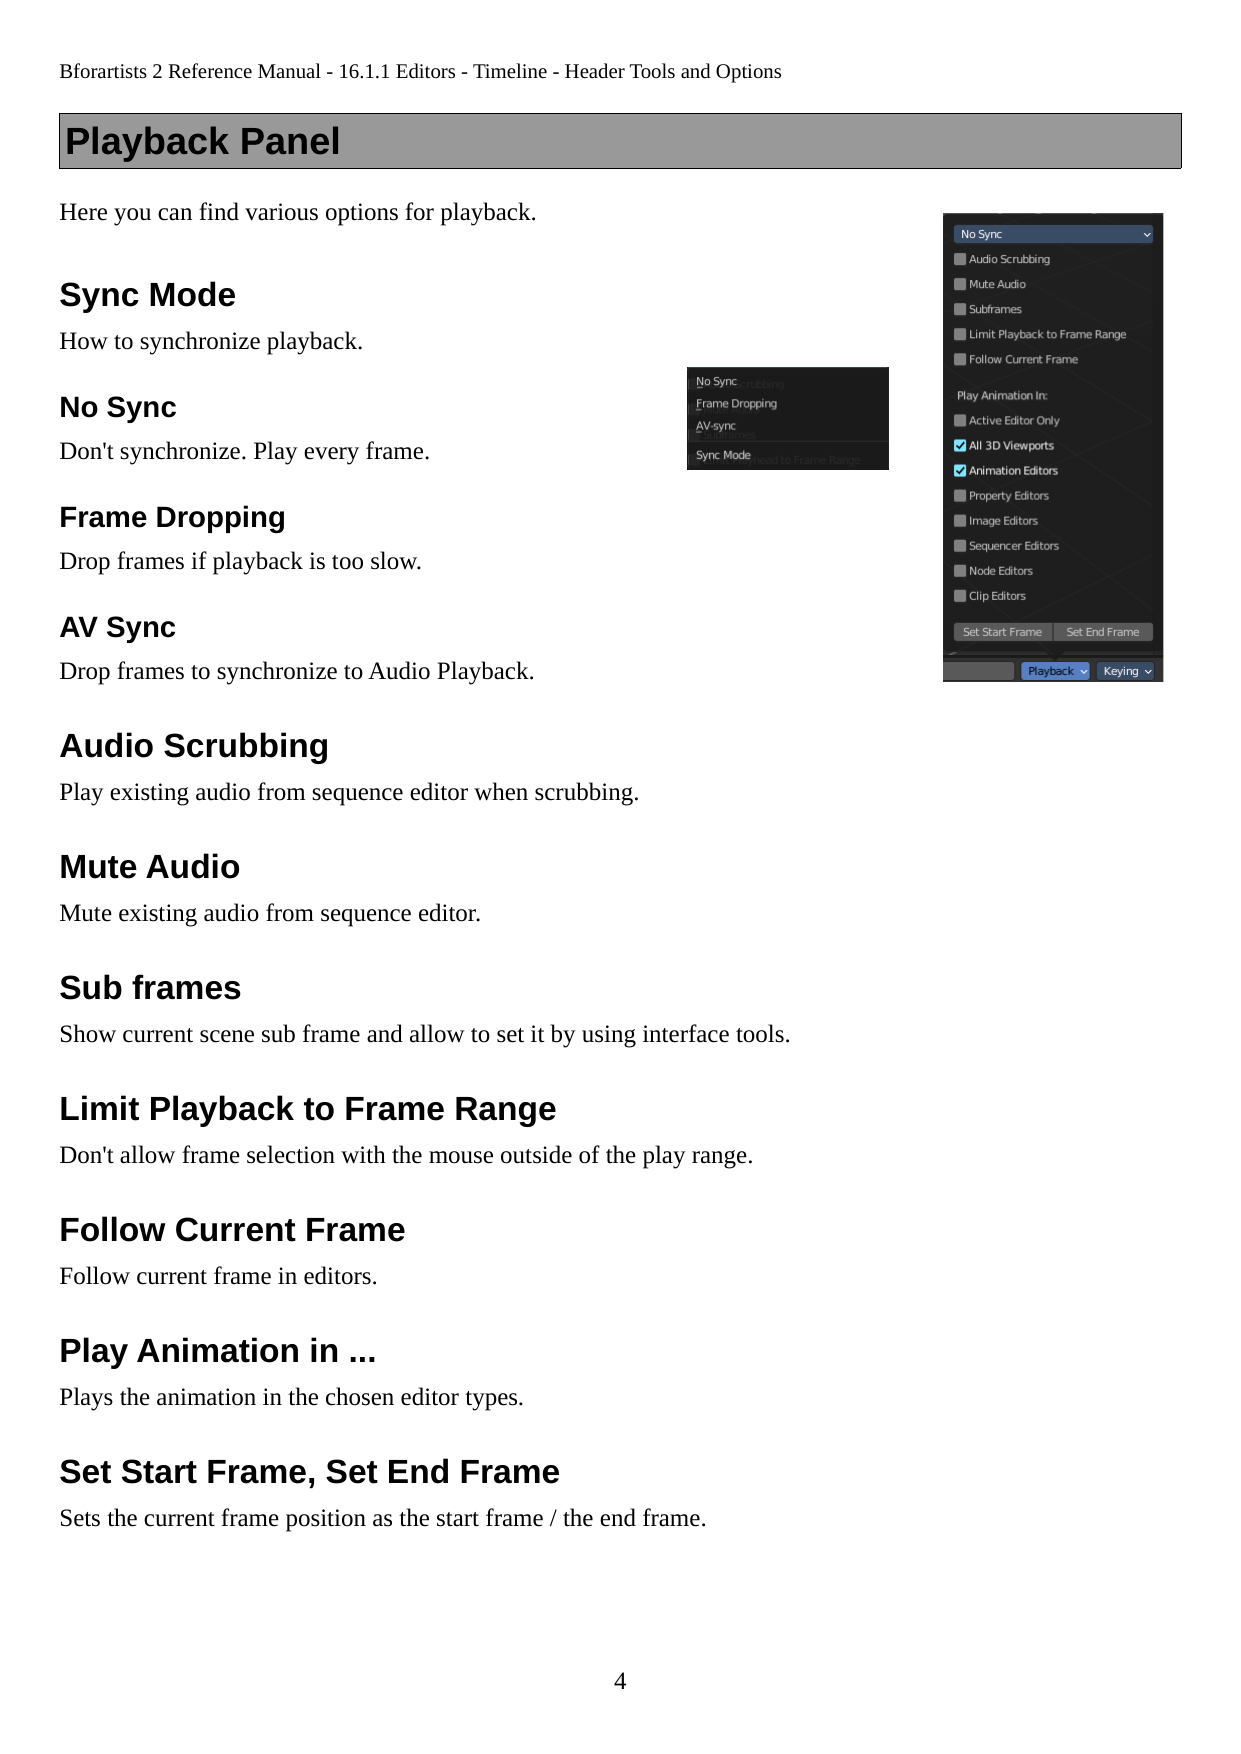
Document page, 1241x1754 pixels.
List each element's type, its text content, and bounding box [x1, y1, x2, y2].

subtitle Follow Current Frame [59, 1210, 1181, 1248]
text How to synchronize playback. [59, 326, 943, 355]
text Drop frames to synchronize to Audio Playback. [59, 656, 1181, 684]
subtitle [1164, 500, 1181, 533]
subtitle Mute Audio [59, 847, 1181, 885]
subtitle Sync Mode [59, 275, 943, 314]
subtitle [1164, 275, 1181, 314]
text Mute existing audio from sequence editor. [59, 898, 1181, 927]
text Play existing audio from sequence editor when scrubbing. [59, 777, 1181, 806]
text Drop frames if playback is too slow. [59, 546, 943, 575]
subtitle Frame Dropping [59, 500, 943, 533]
text Don't allow frame selection with the mouse outside of the play range. [59, 1140, 1181, 1169]
subtitle [1164, 390, 1181, 423]
subtitle Limit Playback to Frame Range [59, 1089, 1181, 1127]
subtitle [889, 390, 943, 423]
picture [687, 367, 889, 470]
text Don't synchronize. Play every frame. [59, 436, 687, 465]
subtitle No Sync [59, 390, 687, 423]
text [889, 436, 943, 465]
table_header Playback Panel [60, 114, 1181, 168]
text Plays the animation in the chosen editor types. [59, 1382, 1181, 1411]
subtitle AV Sync [59, 609, 943, 643]
subtitle Sub frames [59, 968, 1181, 1006]
subtitle Set Start Frame, Set End Frame [59, 1452, 1181, 1491]
subtitle Play Animation in ... [59, 1331, 1181, 1369]
subtitle [1164, 609, 1181, 643]
text Sets the current frame position as the start frame / the end frame. [59, 1503, 1181, 1532]
text Follow current frame in editors. [59, 1261, 1181, 1290]
subtitle Audio Scrubbing [59, 726, 1181, 764]
text Here you can find various options for playback. [59, 197, 1181, 225]
picture [943, 213, 1164, 682]
text Show current scene sub frame and allow to set it by using interface tools. [59, 1019, 1181, 1048]
